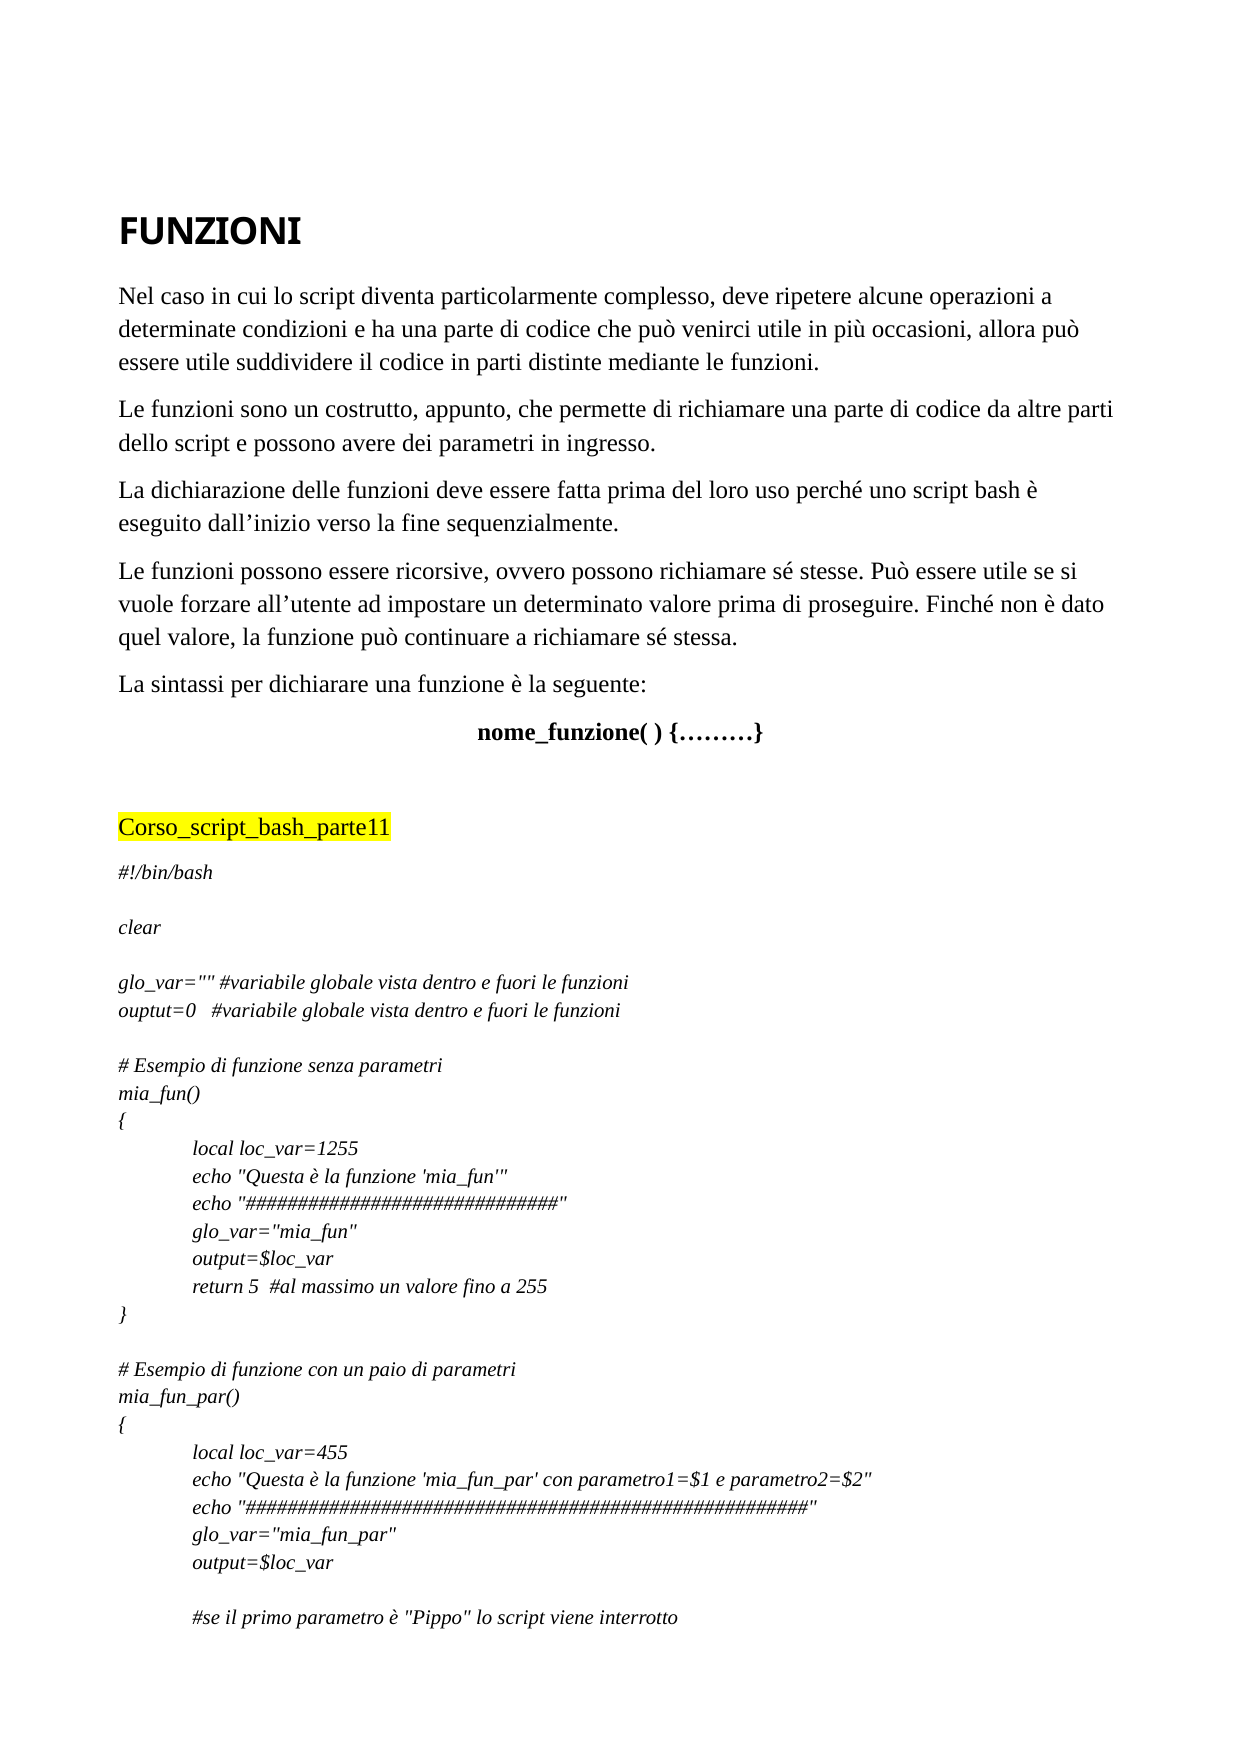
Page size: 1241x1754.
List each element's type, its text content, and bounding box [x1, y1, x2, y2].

text mia_fun_par() [118, 1384, 1122, 1408]
text clear [118, 915, 1122, 939]
text glo_var="mia_fun_par" [118, 1522, 1122, 1546]
text output=$loc_var [118, 1246, 1122, 1270]
text Corso_script_bash_parte11 [118, 812, 1122, 841]
text local loc_var=1255 [118, 1136, 1122, 1160]
text La sintassi per dichiarare una funzione è la seguente: [118, 669, 1122, 698]
text Le funzioni possono essere ricorsive, ovvero possono richiamare sé stesse. Può essere utile se si vuole forzare all’utente ad impostare un determinato valore prima di proseguire. Finché non è dato quel valore, la funzione può continuare a richiamare sé stessa. [118, 556, 1122, 651]
text Le funzioni sono un costrutto, appunto, che permette di richiamare una parte di codice da altre parti dello script e possono avere dei parametri in ingresso. [118, 394, 1122, 456]
text mia_fun() [118, 1081, 1122, 1105]
subtitle FUNZIONI [118, 204, 1122, 255]
text ouptut=0 #variabile globale vista dentro e fuori le funzioni [118, 998, 1122, 1022]
text # Esempio di funzione con un paio di parametri [118, 1357, 1122, 1381]
text La dichiarazione delle funzioni deve essere fatta prima del loro uso perché uno script bash è eseguito dall’inizio verso la fine sequenzialmente. [118, 475, 1122, 537]
text Nel caso in cui lo script diventa particolarmente complesso, deve ripetere alcune operazioni a determinate condizioni e ha una parte di codice che può venirci utile in più occasioni, allora può essere utile suddividere il codice in parti distinte mediante le funzioni. [118, 281, 1122, 376]
text # Esempio di funzione senza parametri [118, 1053, 1122, 1077]
text #se il primo parametro è "Pippo" lo script viene interrotto [118, 1605, 1122, 1629]
text { [118, 1412, 1122, 1436]
text output=$loc_var [118, 1550, 1122, 1574]
text echo "######################################################" [118, 1495, 1122, 1519]
text } [118, 1302, 1122, 1326]
text local loc_var=455 [118, 1439, 1122, 1464]
text nome_funzione( ) {………} [118, 717, 1122, 746]
text #!/bin/bash [118, 860, 1122, 884]
text echo "Questa è la funzione 'mia_fun_par' con parametro1=$1 e parametro2=$2" [118, 1467, 1122, 1491]
text glo_var="mia_fun" [118, 1219, 1122, 1243]
text glo_var="" #variabile globale vista dentro e fuori le funzioni [118, 970, 1122, 994]
text return 5 #al massimo un valore fino a 255 [118, 1274, 1122, 1298]
text echo "##############################" [118, 1191, 1122, 1215]
text echo "Questa è la funzione 'mia_fun'" [118, 1163, 1122, 1188]
text { [118, 1108, 1122, 1132]
